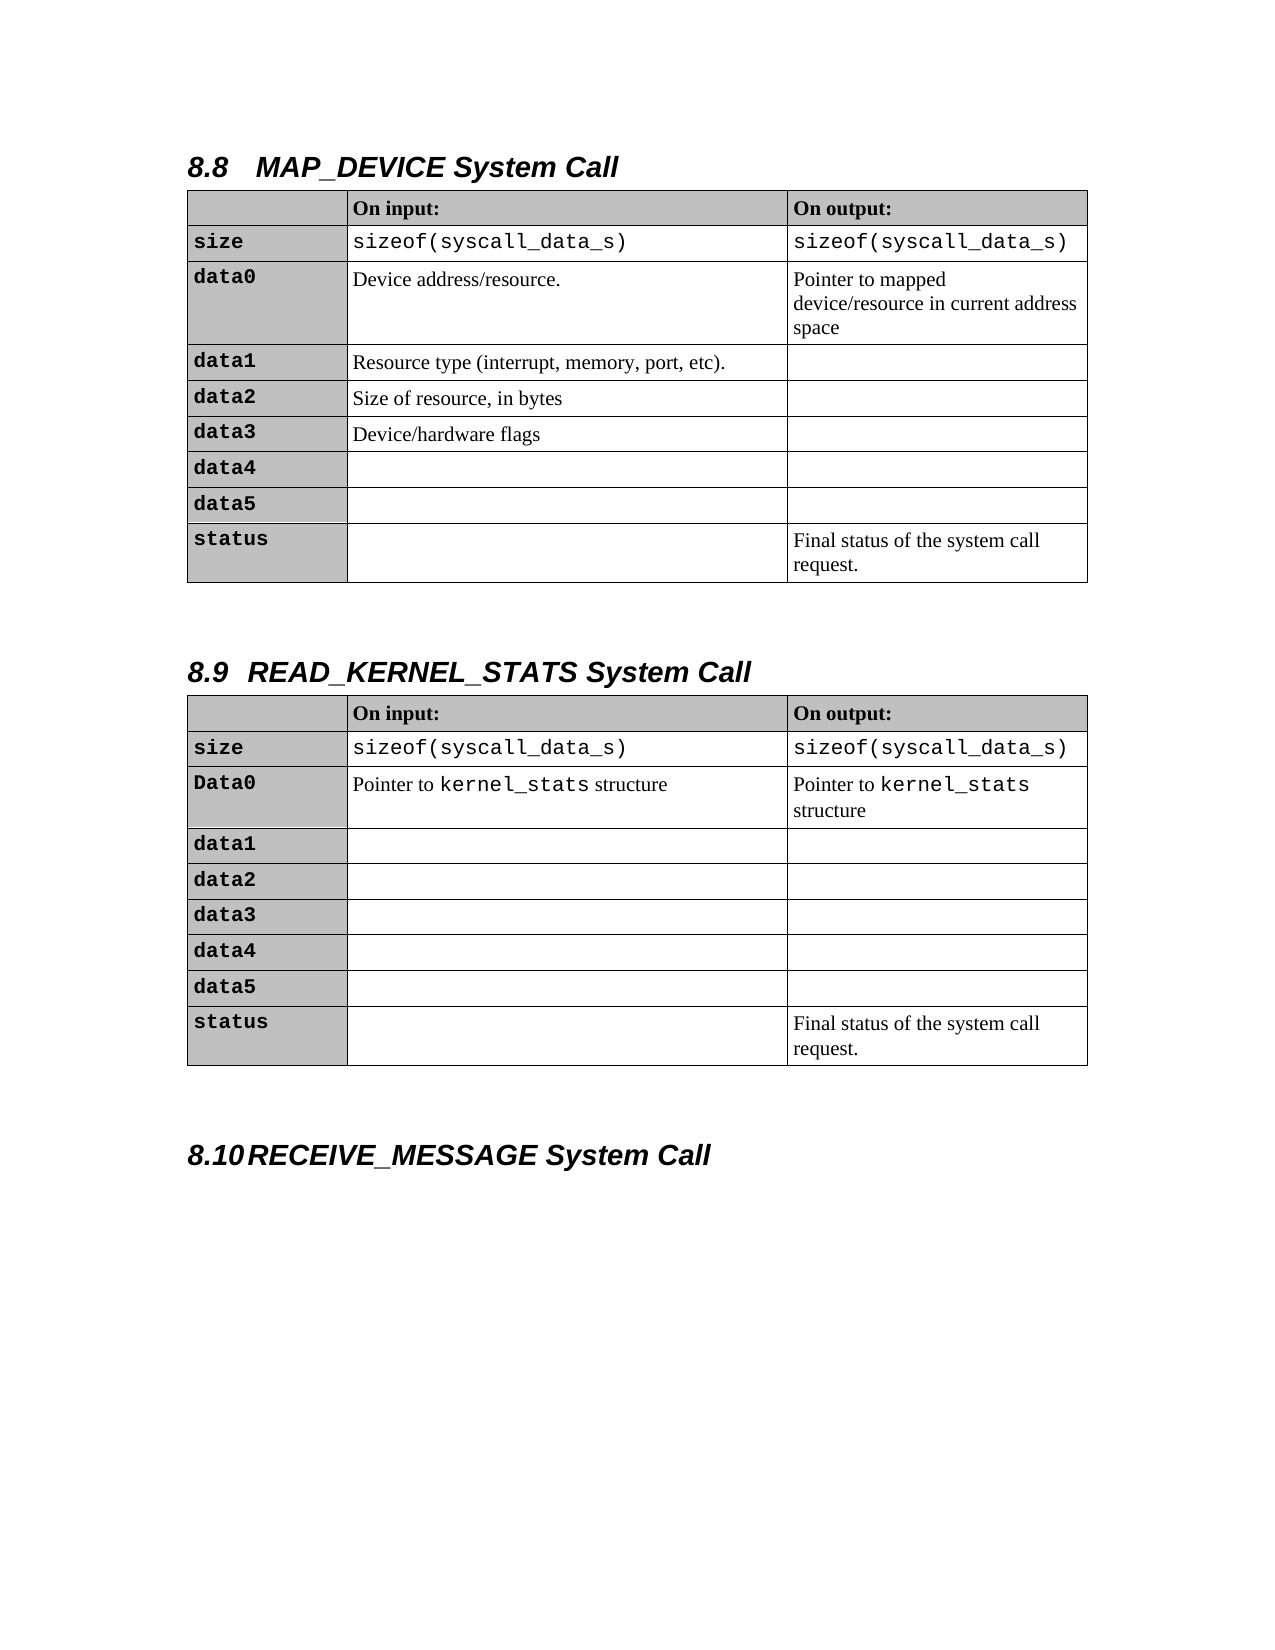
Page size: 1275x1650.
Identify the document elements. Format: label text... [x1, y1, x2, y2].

table_cell [348, 452, 787, 487]
table_cell Pointer to mapped device/resource in current address space [788, 262, 1087, 344]
table_cell [348, 524, 787, 582]
table_cell [788, 488, 1087, 522]
table_cell [788, 452, 1087, 487]
table_cell sizeof(syscall_data_s) [788, 226, 1087, 261]
table_cell Final status of the system call request. [788, 1007, 1087, 1065]
table_cell status [188, 1007, 347, 1065]
table_cell [788, 971, 1087, 1006]
subtitle RECEIVE_MESSAGE System Call [187, 1138, 1087, 1172]
subtitle READ_KERNEL_STATS System Call [187, 655, 1087, 689]
table_cell Data0 [188, 767, 347, 827]
table_cell Pointer to kernel_stats structure [348, 767, 787, 827]
table_cell data4 [188, 935, 347, 970]
table_cell [788, 829, 1087, 863]
table_cell [788, 345, 1087, 380]
table_cell [788, 935, 1087, 970]
table_cell [348, 488, 787, 522]
table_cell data5 [188, 971, 347, 1006]
table_cell [788, 381, 1087, 416]
table_cell Size of resource, in bytes [348, 381, 787, 416]
table_cell size [188, 226, 347, 261]
table_cell Final status of the system call request. [788, 524, 1087, 582]
subtitle MAP_DEVICE System Call [187, 150, 1087, 183]
table_cell [348, 864, 787, 899]
table_header On output: [788, 696, 1087, 731]
table_cell size [188, 732, 347, 766]
table_cell Device/hardware flags [348, 417, 787, 451]
table_cell sizeof(syscall_data_s) [348, 732, 787, 766]
table_cell [348, 829, 787, 863]
table_cell [348, 971, 787, 1006]
table_cell [788, 900, 1087, 934]
table_header [188, 191, 347, 225]
table_cell [348, 935, 787, 970]
table_cell Device address/resource. [348, 262, 787, 344]
table_cell data1 [188, 345, 347, 380]
table_cell status [188, 524, 347, 582]
table_cell Pointer to kernel_stats structure [788, 767, 1087, 827]
table_cell data3 [188, 417, 347, 451]
table_cell [788, 864, 1087, 899]
table_cell data2 [188, 381, 347, 416]
table_cell data3 [188, 900, 347, 934]
table_header On input: [348, 191, 787, 225]
table_cell [348, 900, 787, 934]
table_header [188, 696, 347, 731]
table_cell [788, 417, 1087, 451]
table_cell data1 [188, 829, 347, 863]
table_header On output: [788, 191, 1087, 225]
table_cell data2 [188, 864, 347, 899]
table_cell data5 [188, 488, 347, 522]
table_cell [348, 1007, 787, 1065]
table_header On input: [348, 696, 787, 731]
table_cell sizeof(syscall_data_s) [788, 732, 1087, 766]
table_cell data0 [188, 262, 347, 344]
table_cell sizeof(syscall_data_s) [348, 226, 787, 261]
table_cell Resource type (interrupt, memory, port, etc). [348, 345, 787, 380]
table_cell data4 [188, 452, 347, 487]
